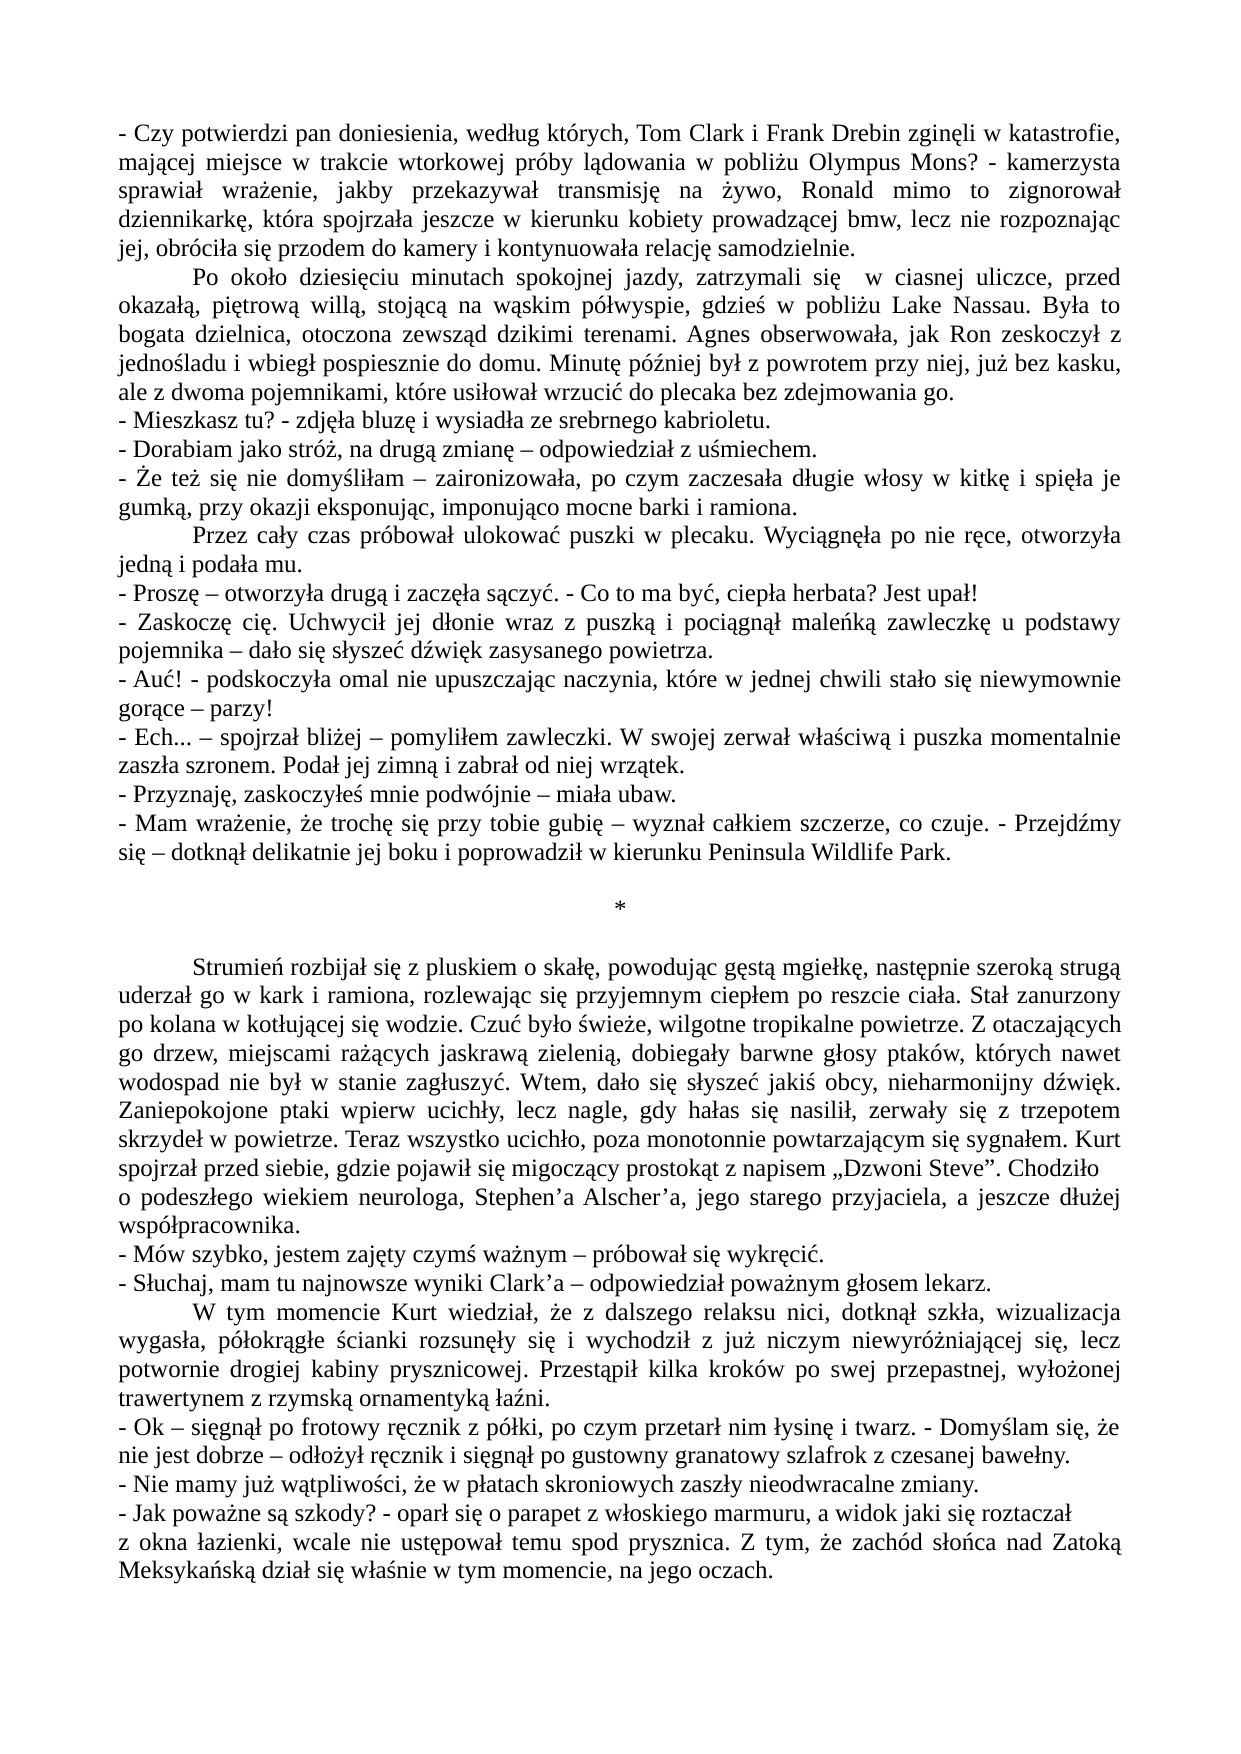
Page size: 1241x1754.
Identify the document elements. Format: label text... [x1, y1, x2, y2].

text - Przyznaję, zaskoczyłeś mnie podwójnie – miała ubaw. [118, 779, 1122, 808]
text W tym momencie Kurt wiedział, że z dalszego relaksu nici, dotknął szkła, wizualizacja wygasła, półokrągłe ścianki rozsunęły się i wychodził z już niczym niewyróżniającej się, lecz potwornie drogiej kabiny prysznicowej. Przestąpił kilka kroków po swej przepastnej, wyłożonej trawertynem z rzymską ornamentyką łaźni. [118, 1297, 1122, 1412]
text - Że też się nie domyśliłam – zaironizowała, po czym zaczesała długie włosy w kitkę i spięła je gumką, przy okazji eksponując, imponująco mocne barki i ramiona. [118, 463, 1122, 521]
text - Mieszkasz tu? - zdjęła bluzę i wysiadła ze srebrnego kabrioletu. [118, 406, 1122, 434]
text - Nie mamy już wątpliwości, że w płatach skroniowych zaszły nieodwracalne zmiany. [118, 1469, 1122, 1498]
text - Mam wrażenie, że trochę się przy tobie gubię – wyznał całkiem szczerze, co czuje. - Przejdźmy się – dotknął delikatnie jej boku i poprowadził w kierunku Peninsula Wildlife Park. [118, 808, 1122, 866]
text - Proszę – otworzyła drugą i zaczęła sączyć. - Co to ma być, ciepła herbata? Jest upał! [118, 578, 1122, 607]
text - Ech... – spojrzał bliżej – pomyliłem zawleczki. W swojej zerwał właściwą i puszka momentalnie zaszła szronem. Podał jej zimną i zabrał od niej wrzątek. [118, 722, 1122, 779]
text - Dorabiam jako stróż, na drugą zmianę – odpowiedział z uśmiechem. [118, 434, 1122, 463]
text - Mów szybko, jestem zajęty czymś ważnym – próbował się wykręcić. [118, 1239, 1122, 1268]
text Po około dziesięciu minutach spokojnej jazdy, zatrzymali się w ciasnej uliczce, przed okazałą, piętrową willą, stojącą na wąskim półwyspie, gdzieś w pobliżu Lake Nassau. Była to bogata dzielnica, otoczona zewsząd dzikimi terenami. Agnes obserwowała, jak Ron zeskoczył z jednośladu i wbiegł pospiesznie do domu. Minutę później był z powrotem przy niej, już bez kasku, ale z dwoma pojemnikami, które usiłował wrzucić do plecaka bez zdejmowania go. [118, 262, 1122, 406]
text - Czy potwierdzi pan doniesienia, według których, Tom Clark i Frank Drebin zginęli w katastrofie, mającej miejsce w trakcie wtorkowej próby lądowania w pobliżu Olympus Mons? - kamerzysta sprawiał wrażenie, jakby przekazywał transmisję na żywo, Ronald mimo to zignorował dziennikarkę, która spojrzała jeszcze w kierunku kobiety prowadzącej bmw, lecz nie rozpoznając jej, obróciła się przodem do kamery i kontynuowała relację samodzielnie. [118, 118, 1122, 262]
text - Jak poważne są szkody? - oparł się o parapet z włoskiego marmuru, a widok jaki się roztaczał [118, 1498, 1122, 1527]
text - Słuchaj, mam tu najnowsze wyniki Clark’a – odpowiedział poważnym głosem lekarz. [118, 1268, 1122, 1297]
text z okna łazienki, wcale nie ustępował temu spod prysznica. Z tym, że zachód słońca nad Zatoką Meksykańską dział się właśnie w tym momencie, na jego oczach. [118, 1527, 1122, 1584]
text - Ok – sięgnął po frotowy ręcznik z półki, po czym przetarł nim łysinę i twarz. - Domyślam się, że nie jest dobrze – odłożył ręcznik i sięgnął po gustowny granatowy szlafrok z czesanej bawełny. [118, 1412, 1122, 1469]
text - Auć! - podskoczyła omal nie upuszczając naczynia, które w jednej chwili stało się niewymownie gorące – parzy! [118, 664, 1122, 722]
text Strumień rozbijał się z pluskiem o skałę, powodując gęstą mgiełkę, następnie szeroką strugą uderzał go w kark i ramiona, rozlewając się przyjemnym ciepłem po reszcie ciała. Stał zanurzony po kolana w kotłującej się wodzie. Czuć było świeże, wilgotne tropikalne powietrze. Z otaczających go drzew, miejscami rażących jaskrawą zielenią, dobiegały barwne głosy ptaków, których nawet wodospad nie był w stanie zagłuszyć. Wtem, dało się słyszeć jakiś obcy, nieharmonijny dźwięk. Zaniepokojone ptaki wpierw ucichły, lecz nagle, gdy hałas się nasilił, zerwały się z trzepotem skrzydeł w powietrze. Teraz wszystko ucichło, poza monotonnie powtarzającym się sygnałem. Kurt spojrzał przed siebie, gdzie pojawił się migoczący prostokąt z napisem „Dzwoni Steve”. Chodziło [118, 952, 1122, 1182]
text * [118, 894, 1122, 923]
text Przez cały czas próbował ulokować puszki w plecaku. Wyciągnęła po nie ręce, otworzyła jedną i podała mu. [118, 521, 1122, 578]
text - Zaskoczę cię. Uchwycił jej dłonie wraz z puszką i pociągnął maleńką zawleczkę u podstawy pojemnika – dało się słyszeć dźwięk zasysanego powietrza. [118, 607, 1122, 664]
text o podeszłego wiekiem neurologa, Stephen’a Alscher’a, jego starego przyjaciela, a jeszcze dłużej współpracownika. [118, 1182, 1122, 1239]
